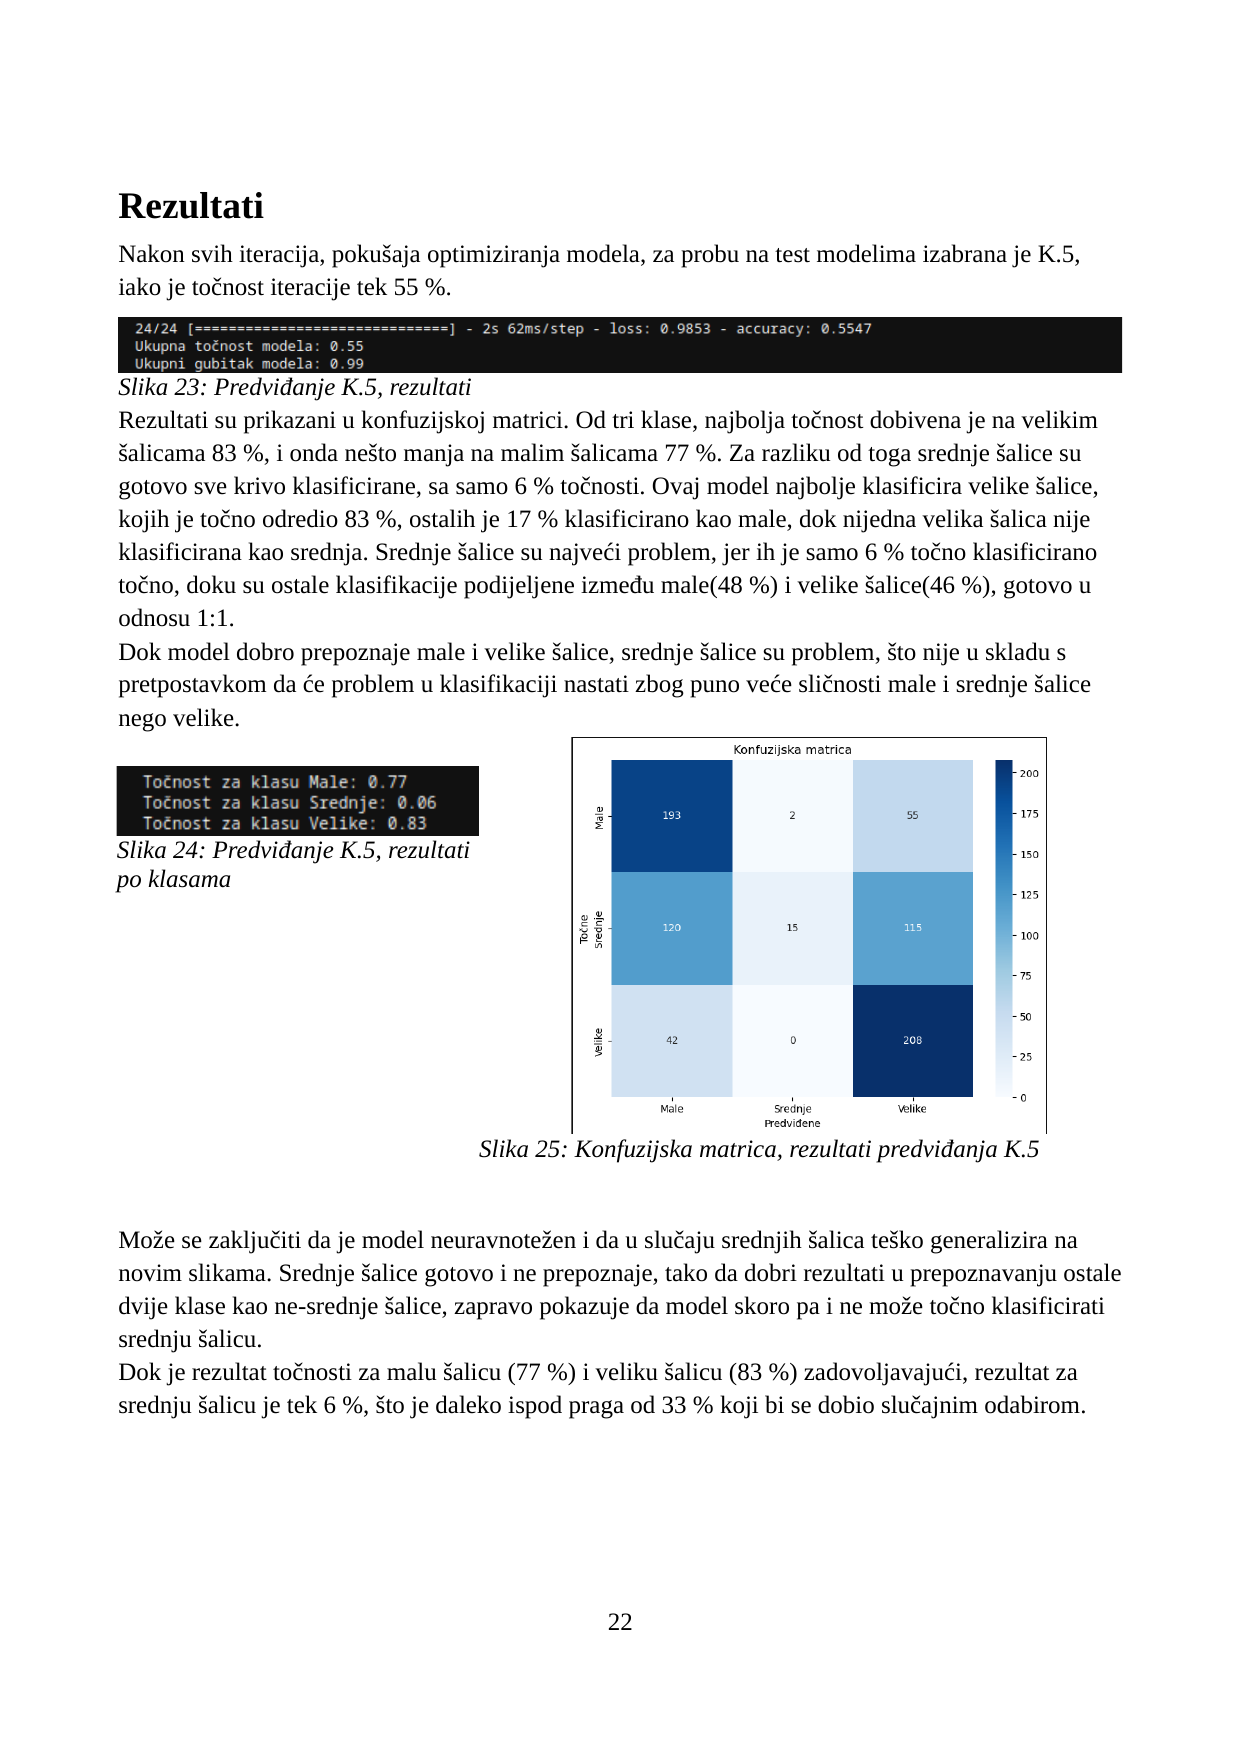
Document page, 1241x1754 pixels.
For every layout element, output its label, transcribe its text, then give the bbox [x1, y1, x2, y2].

picture [118, 317, 1123, 373]
text [118, 736, 479, 754]
text Slika 24: Predviđanje K.5, rezultati po klasama [117, 836, 479, 893]
text Slika 25: Konfuzijska matrica, rezultati predviđanja K.5 [479, 1134, 1139, 1162]
text Slika 23: Predviđanje K.5, rezultati [118, 373, 1122, 401]
text Dok model dobro prepoznaje male i velike šalice, srednje šalice su problem, što nije u skladu s pretpostavkom da će problem u klasifikaciji nastati zbog puno veće sličnosti male i srednje šalice nego velike. [118, 637, 1139, 737]
text [117, 754, 479, 766]
text Nakon svih iteracija, pokušaja optimiziranja modela, za probu na test modelima izabrana je K.5, iako je točnost iteracije tek 55 %. [118, 239, 1122, 300]
text Dok je rezultat točnosti za malu šalicu (77 %) i veliku šalicu (83 %) zadovoljavajući, rezultat za srednju šalicu je tek 6 %, što je daleko ispod praga od 33 % koji bi se dobio slučajnim odabirom. [118, 1357, 1122, 1419]
text Može se zaključiti da je model neuravnotežen i da u slučaju srednjih šalica teško generalizira na novim slikama. Srednje šalice gotovo i ne prepoznaje, tako da dobri rezultati u prepoznavanju ostale dvije klase kao ne-srednje šalice, zapravo pokazuje da model skoro pa i ne može točno klasificirati srednju šalicu. [118, 1134, 1122, 1353]
text [479, 1162, 1139, 1225]
picture [116, 766, 479, 836]
text Rezultati su prikazani u konfuzijskoj matrici. Od tri klase, najbolja točnost dobivena je na velikim šalicama 83 %, i onda nešto manja na malim šalicama 77 %. Za razliku od toga srednje šalice su gotovo sve krivo klasificirane, sa samo 6 % točnosti. Ovaj model najbolje klasificira velike šalice, kojih je točno odredio 83 %, ostalih je 17 % klasificirano kao male, dok nijedna velika šalica nije klasificirana kao srednja. Srednje šalice su najveći problem, jer ih je samo 6 % točno klasificirano točno, doku su ostale klasifikacije podijeljene između male(48 %) i velike šalice(46 %), gotovo u odnosu 1:1. [118, 401, 1122, 632]
picture [571, 737, 1047, 1134]
subtitle Rezultati [118, 183, 1122, 226]
